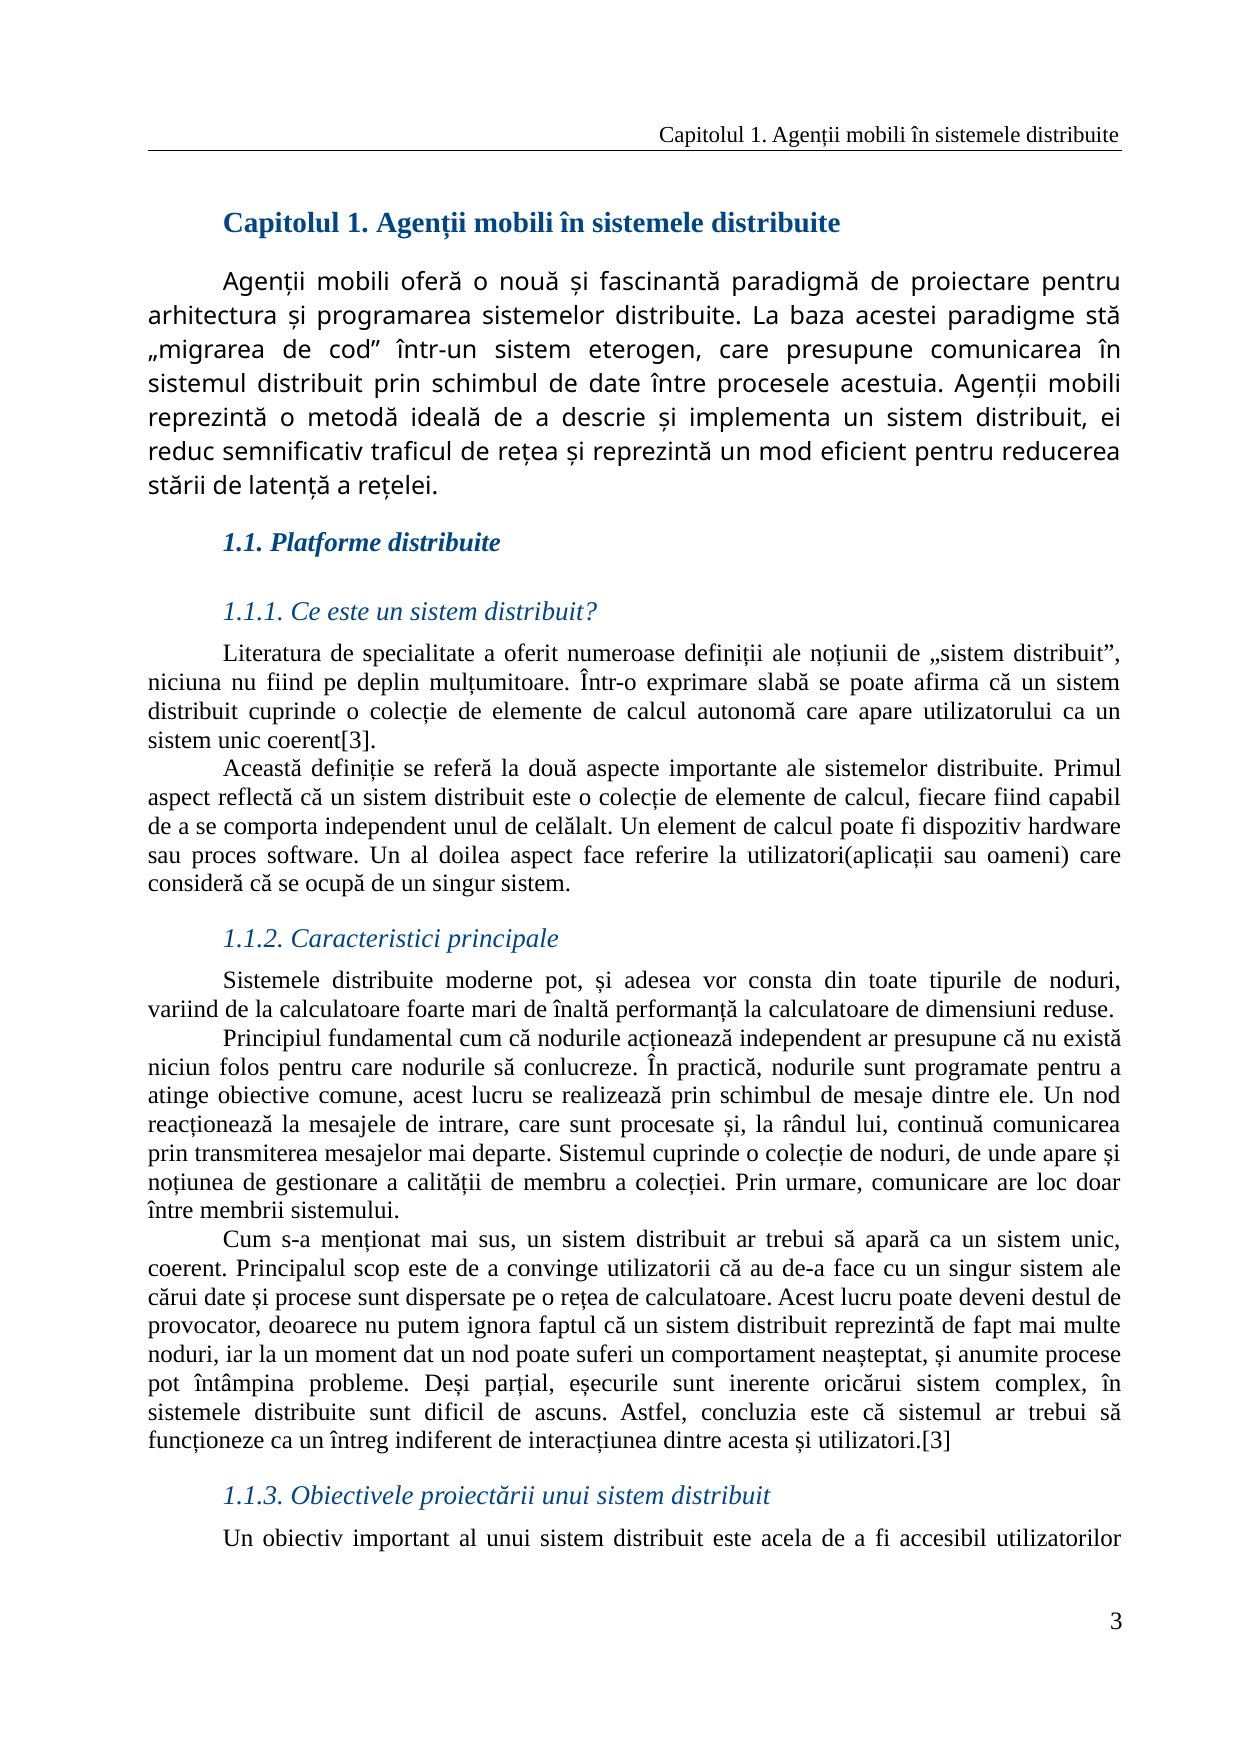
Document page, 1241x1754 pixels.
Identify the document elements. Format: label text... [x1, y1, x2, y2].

text Literatura de specialitate a oferit numeroase definiții ale noțiunii de „sistem distribuit”, niciuna nu fiind pe deplin mulțumitoare. Într-o exprimare slabă se poate afirma că un sistem distribuit cuprinde o colecție de elemente de calcul autonomă care apare utilizatorului ca un sistem unic coerent[3]. [148, 638, 1122, 753]
text Sistemele distribuite moderne pot, și adesea vor consta din toate tipurile de noduri, variind de la calculatoare foarte mari de înaltă performanță la calculatoare de dimensiuni reduse. Principiul fundamental cum că nodurile acționează independent ar presupune că nu există niciun folos pentru care nodurile să conlucreze. În practică, nodurile sunt programate pentru a atinge obiective comune, acest lucru se realizează prin schimbul de mesaje dintre ele. Un nod reacționează la mesajele de intrare, care sunt procesate și, la rândul lui, continuă comunicarea prin transmiterea mesajelor mai departe. Sistemul cuprinde o colecție de noduri, de unde apare și noțiunea de gestionare a calității de membru a colecției. Prin urmare, comunicare are loc doar între membrii sistemului. [148, 966, 1122, 1224]
text Cum s-a menționat mai sus, un sistem distribuit ar trebui să apară ca un sistem unic, coerent. Principalul scop este de a convinge utilizatorii că au de-a face cu un singur sistem ale cărui date și procese sunt dispersate pe o rețea de calculatoare. Acest lucru poate deveni destul de provocator, deoarece nu putem ignora faptul că un sistem distribuit reprezintă de fapt mai multe noduri, iar la un moment dat un nod poate suferi un comportament neașteptat, și anumite procese pot întâmpina probleme. Deși parțial, eșecurile sunt inerente oricărui sistem complex, în sistemele distribuite sunt dificil de ascuns. Astfel, concluzia este că sistemul ar trebui să funcționeze ca un întreg indiferent de interacțiunea dintre acesta și utilizatori.[3] [148, 1224, 1122, 1454]
subtitle Caracteristici principale [223, 922, 1122, 953]
text Un obiectiv important al unui sistem distribuit este acela de a fi accesibil utilizatorilor [148, 1523, 1122, 1551]
text Această definiție se referă la două aspecte importante ale sistemelor distribuite. Primul aspect reflectă că un sistem distribuit este o colecție de elemente de calcul, fiecare fiind capabil de a se comporta independent unul de celălalt. Un element de calcul poate fi dispozitiv hardware sau proces software. Un al doilea aspect face referire la utilizatori(aplicații sau oameni) care consideră că se ocupă de un singur sistem. [148, 753, 1122, 897]
subtitle Obiectivele proiectării unui sistem distribuit [223, 1479, 1122, 1510]
subtitle Agenții mobili în sistemele distribuite [148, 205, 1122, 238]
subtitle Platforme distribuite [223, 527, 1122, 558]
subtitle Ce este un sistem distribuit? [223, 595, 1122, 626]
text Agenții mobili oferă o nouă și fascinantă paradigmă de proiectare pentru arhitectura și programarea sistemelor distribuite. La baza acestei paradigme stă „migrarea de cod” într-un sistem eterogen, care presupune comunicarea în sistemul distribuit prin schimbul de date între procesele acestuia. Agenții mobili reprezintă o metodă ideală de a descrie și implementa un sistem distribuit, ei reduc semnificativ traficul de rețea și reprezintă un mod eficient pentru reducerea stării de latență a rețelei. [148, 263, 1122, 502]
